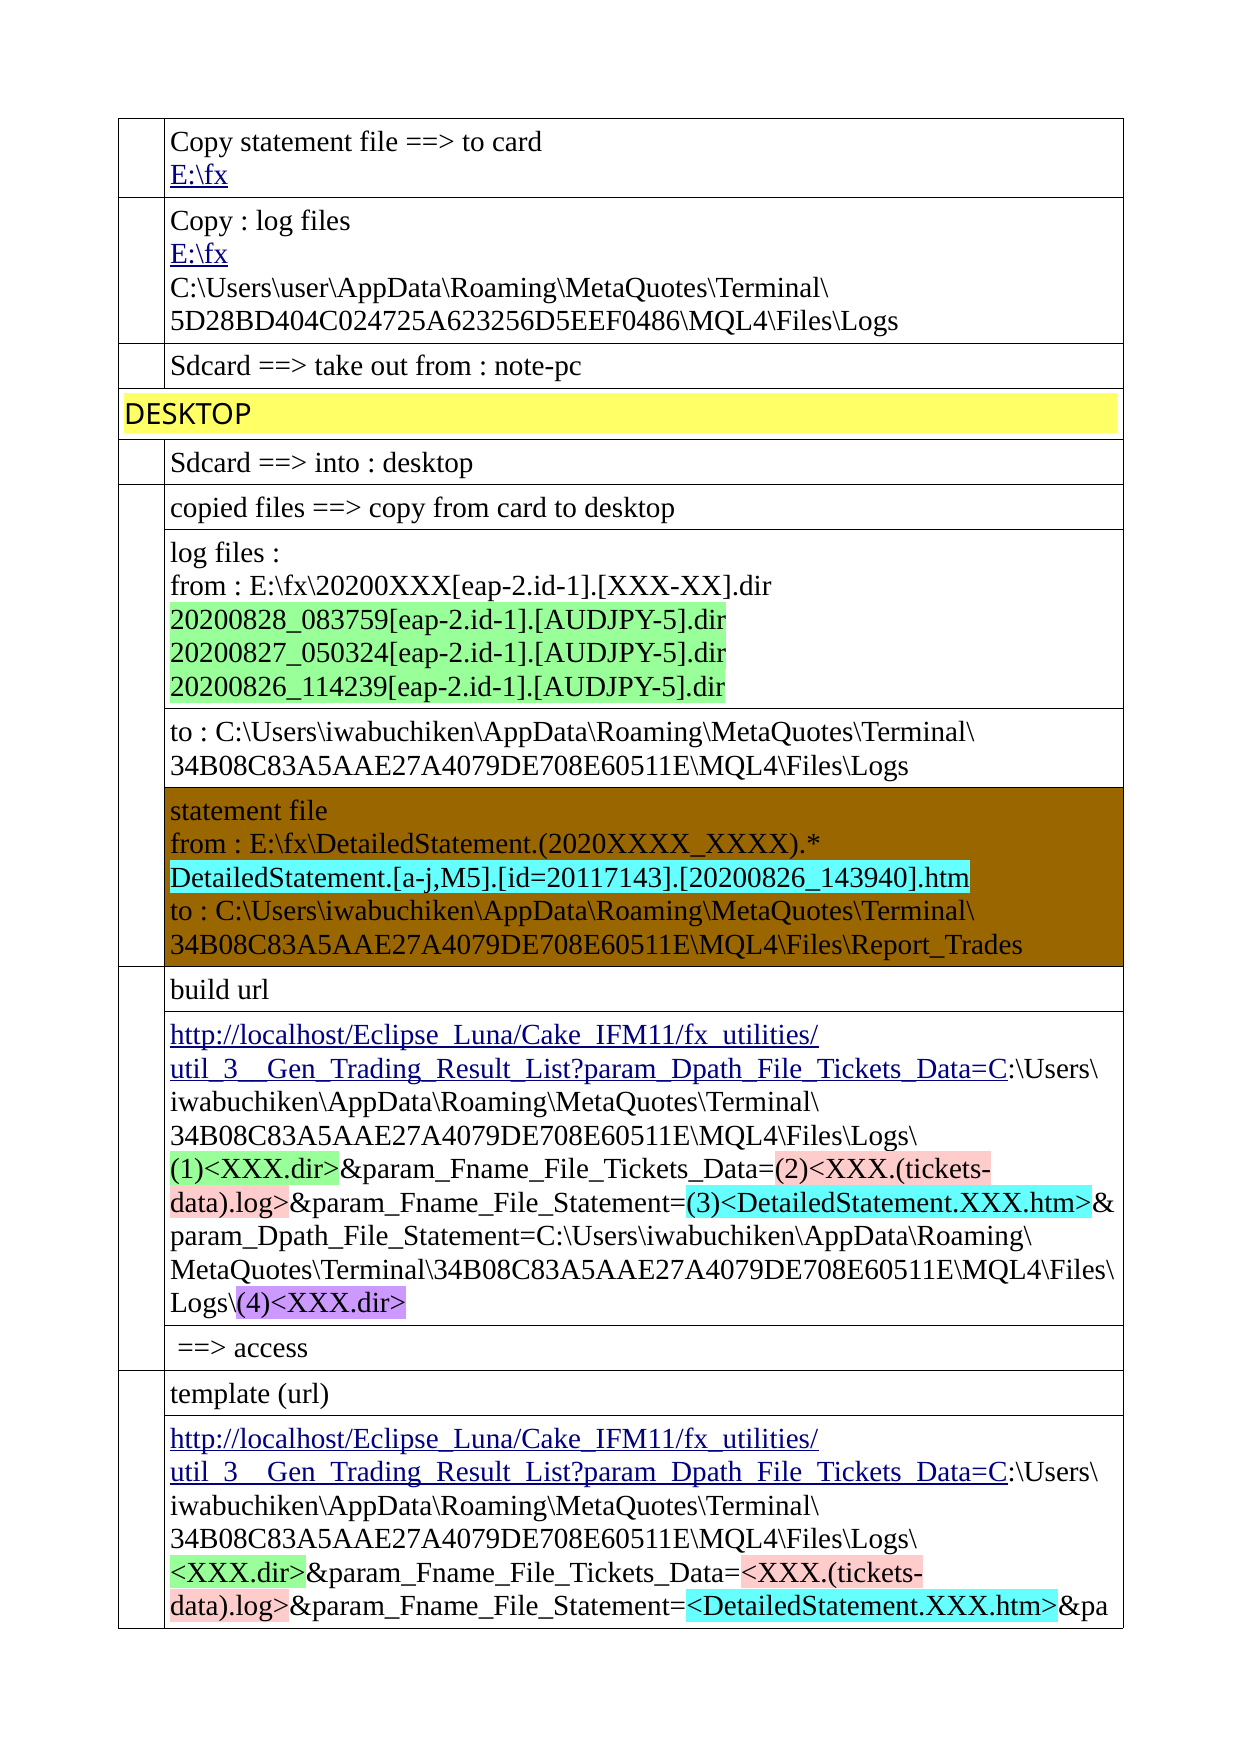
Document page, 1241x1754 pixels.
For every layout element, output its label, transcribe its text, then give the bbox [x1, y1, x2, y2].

table_cell [119, 440, 164, 484]
table_cell build url [165, 967, 1123, 1011]
table_cell http://localhost/Eclipse_Luna/Cake_IFM11/fx_utilities/util_3__Gen_Trading_Result_List?param_Dpath_File_Tickets_Data=C:\Users\iwabuchiken\AppData\Roaming\MetaQuotes\Terminal\34B08C83A5AAE27A4079DE708E60511E\MQL4\Files\Logs\(1)<XXX.dir>&param_Fname_File_Tickets_Data=(2)<XXX.(tickets-data).log>&param_Fname_File_Statement=(3)<DetailedStatement.XXX.htm>&param_Dpath_File_Statement=C:\Users\iwabuchiken\AppData\Roaming\MetaQuotes\Terminal\34B08C83A5AAE27A4079DE708E60511E\MQL4\Files\Logs\(4)<XXX.dir> [165, 1012, 1123, 1325]
table_cell Copy : log files E:\fx C:\Users\user\AppData\Roaming\MetaQuotes\Terminal\5D28BD404C024725A623256D5EEF0486\MQL4\Files\Logs [165, 198, 1123, 342]
table_cell [119, 1371, 164, 1628]
table_cell http://localhost/Eclipse_Luna/Cake_IFM11/fx_utilities/util_3__Gen_Trading_Result_List?param_Dpath_File_Tickets_Data=C:\Users\iwabuchiken\AppData\Roaming\MetaQuotes\Terminal\34B08C83A5AAE27A4079DE708E60511E\MQL4\Files\Logs\<XXX.dir>&param_Fname_File_Tickets_Data=<XXX.(tickets-data).log>&param_Fname_File_Statement=<DetailedStatement.XXX.htm>&pa [165, 1416, 1123, 1628]
table_cell [119, 119, 164, 197]
table_cell DESKTOP [119, 389, 1123, 439]
table_cell statement file from : E:\fx\DetailedStatement.(2020XXXX_XXXX).* DetailedStatement.[a-j,M5].[id=20117143].[20200826_143940].htm to : C:\Users\iwabuchiken\AppData\Roaming\MetaQuotes\Terminal\34B08C83A5AAE27A4079DE708E60511E\MQL4\Files\Report_Trades [165, 788, 1123, 966]
table_cell copied files ==> copy from card to desktop [165, 485, 1123, 529]
table_cell to : C:\Users\iwabuchiken\AppData\Roaming\MetaQuotes\Terminal\34B08C83A5AAE27A4079DE708E60511E\MQL4\Files\Logs [165, 709, 1123, 787]
table_cell Sdcard ==> take out from : note-pc [165, 344, 1123, 388]
table_cell [119, 485, 164, 966]
table_cell template (url) [165, 1371, 1123, 1415]
table_cell [119, 967, 164, 1370]
table_cell [119, 344, 164, 388]
table_cell ==> access [165, 1326, 1123, 1370]
table_cell Copy statement file ==> to card E:\fx [165, 119, 1123, 197]
table_cell [119, 198, 164, 342]
table_cell Sdcard ==> into : desktop [165, 440, 1123, 484]
table_cell log files : from : E:\fx\20200XXX[eap-2.id-1].[XXX-XX].dir 20200828_083759[eap-2.id-1].[AUDJPY-5].dir 20200827_050324[eap-2.id-1].[AUDJPY-5].dir 20200826_114239[eap-2.id-1].[AUDJPY-5].dir [165, 530, 1123, 708]
